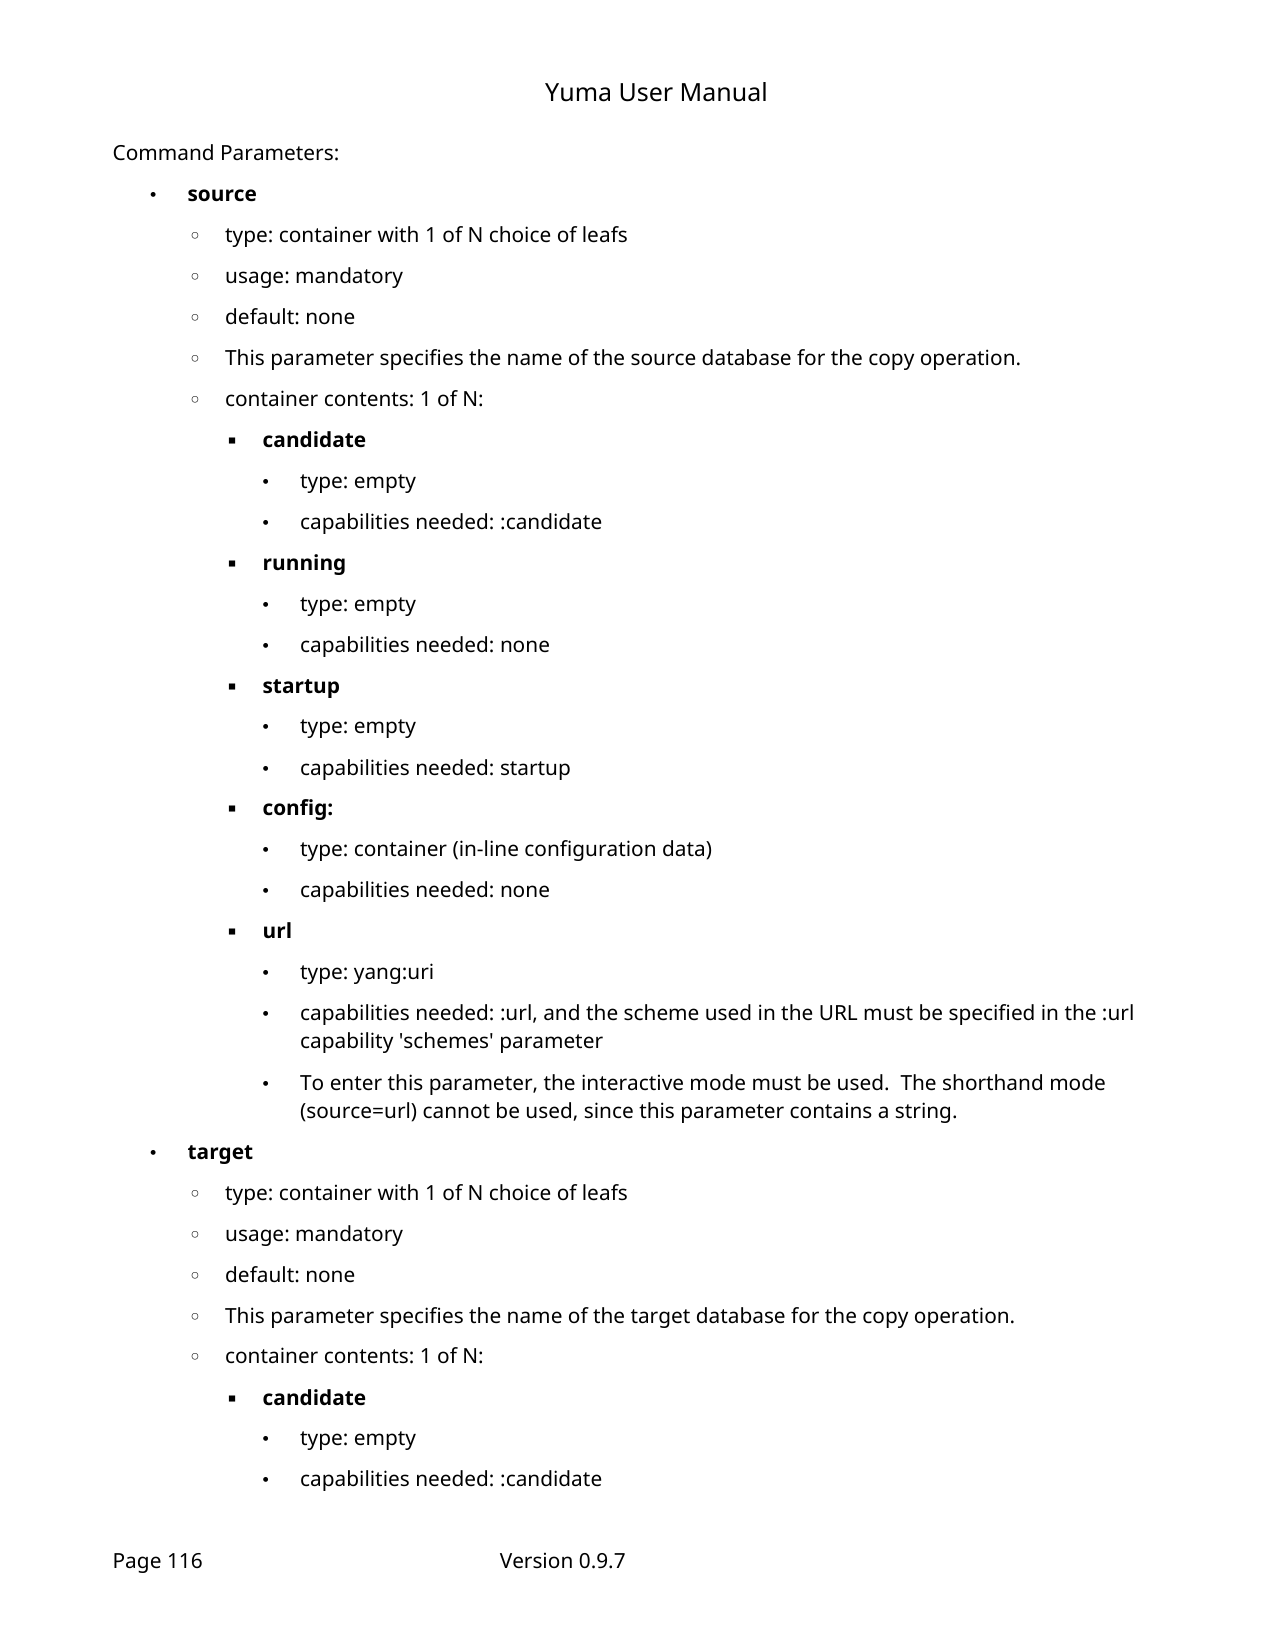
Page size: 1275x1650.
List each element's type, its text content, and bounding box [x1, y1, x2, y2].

list This parameter specifies the name of the target database for the copy operation. [187, 1301, 1200, 1329]
list type: empty [262, 466, 1200, 494]
list type: yang:uri [262, 957, 1200, 986]
list This parameter specifies the name of the source database for the copy operation. [187, 343, 1200, 372]
list usage: mandatory [187, 1219, 1200, 1247]
list source [150, 179, 1200, 208]
list url [225, 916, 1200, 945]
list usage: mandatory [187, 261, 1200, 290]
list startup [225, 671, 1200, 699]
list capabilities needed: :candidate [262, 1464, 1200, 1493]
list candidate [225, 1383, 1200, 1411]
list capabilities needed: none [262, 875, 1200, 904]
list container contents: 1 of N: [187, 1342, 1200, 1370]
list default: none [187, 1260, 1200, 1288]
list config: [225, 793, 1200, 822]
list type: empty [262, 712, 1200, 740]
list candidate [225, 425, 1200, 453]
list type: container with 1 of N choice of leafs [187, 220, 1200, 249]
list running [225, 548, 1200, 576]
list capabilities needed: :url, and the scheme used in the URL must be specified in the :url capability 'schemes' parameter [262, 998, 1200, 1055]
list type: container with 1 of N choice of leafs [187, 1178, 1200, 1206]
list default: none [187, 302, 1200, 331]
list type: container (in-line configuration data) [262, 834, 1200, 863]
list type: empty [262, 589, 1200, 617]
list target [150, 1137, 1200, 1165]
list capabilities needed: :candidate [262, 507, 1200, 535]
list type: empty [262, 1423, 1200, 1452]
list capabilities needed: startup [262, 753, 1200, 781]
list capabilities needed: none [262, 630, 1200, 658]
list To enter this parameter, the interactive mode must be used. The shorthand mode (source=url) cannot be used, since this parameter contains a string. [262, 1068, 1200, 1124]
text Command Parameters: [112, 138, 1200, 167]
list container contents: 1 of N: [187, 384, 1200, 413]
